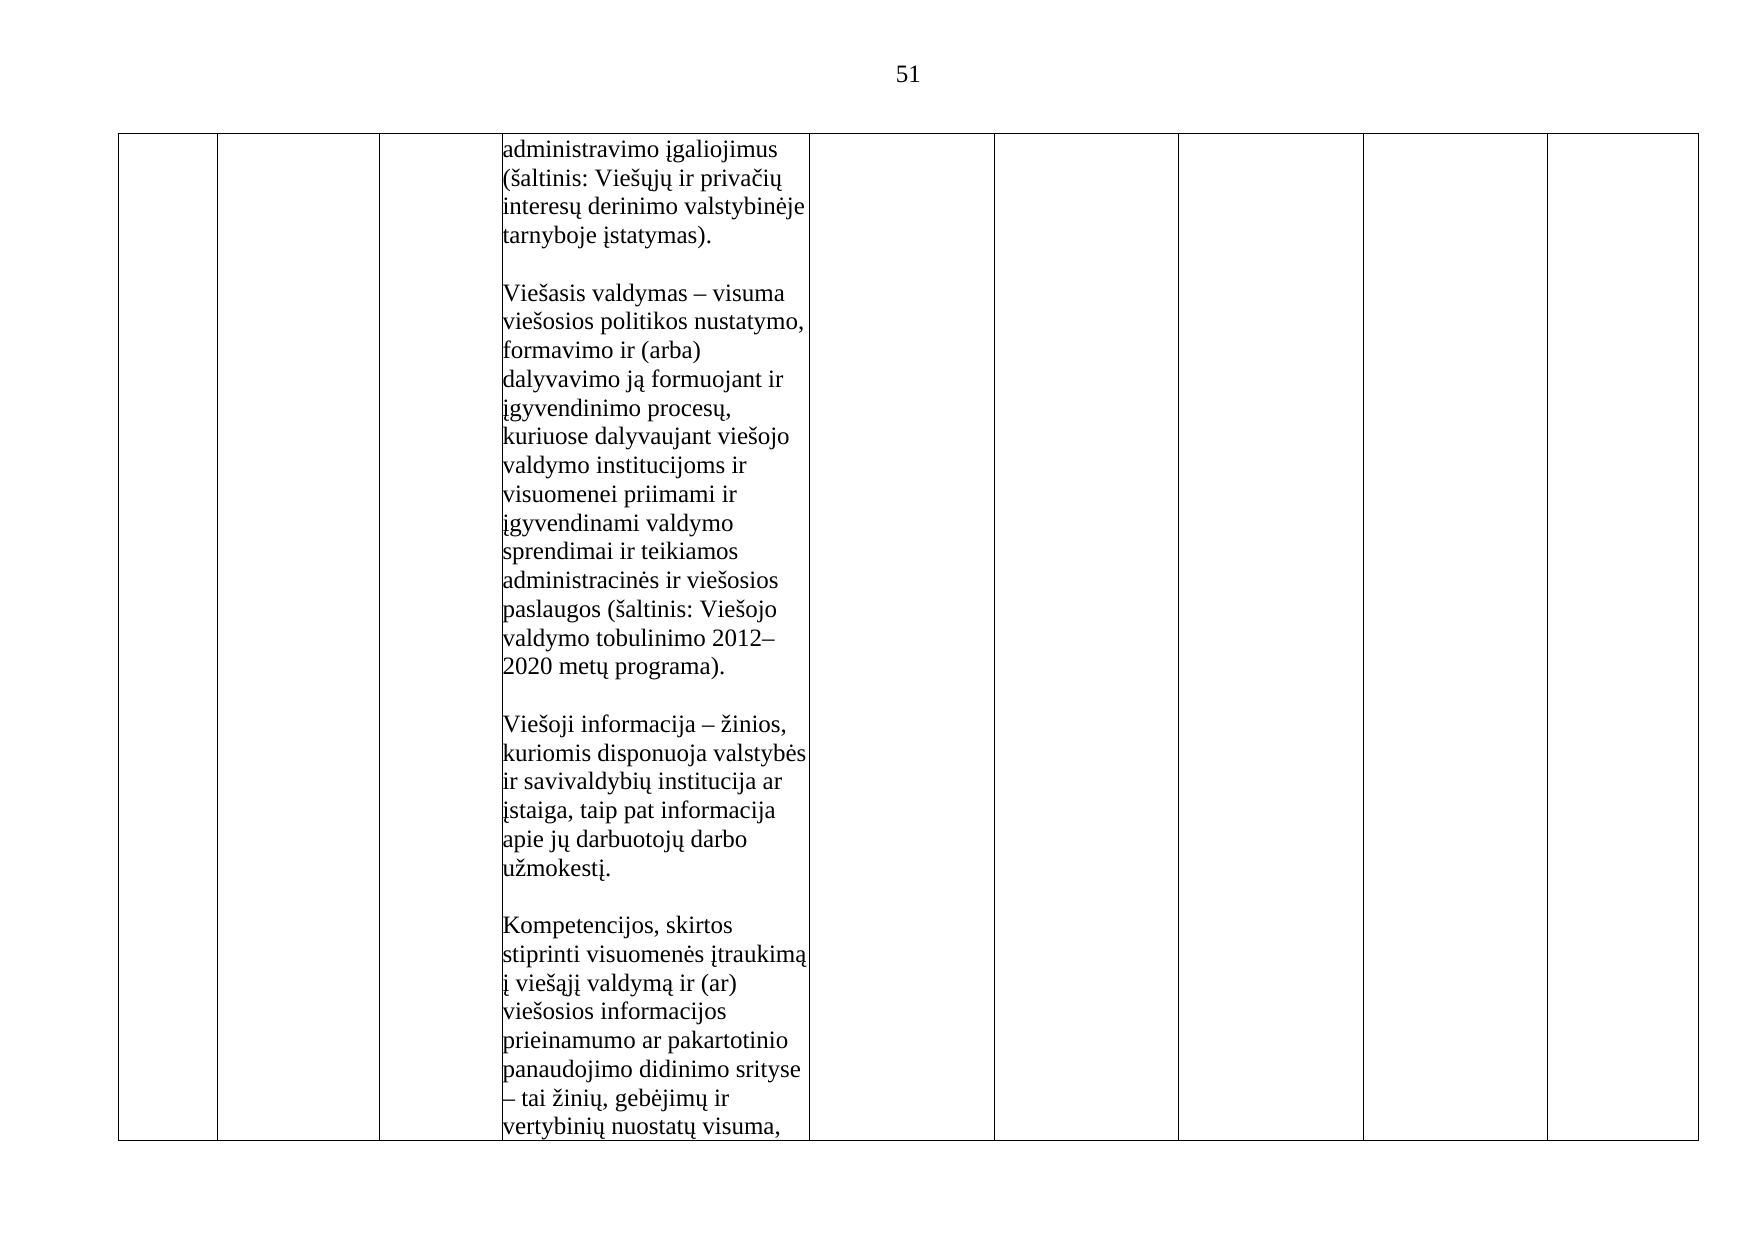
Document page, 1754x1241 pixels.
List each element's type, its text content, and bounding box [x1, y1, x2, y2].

table_cell [119, 134, 217, 1140]
table_cell [810, 134, 994, 1140]
table_cell [380, 134, 502, 1140]
table_cell [218, 134, 379, 1140]
table_cell [1364, 134, 1547, 1140]
table_cell [1179, 134, 1363, 1140]
table_cell administravimo įgaliojimus (šaltinis: Viešųjų ir privačių interesų derinimo valstybinėje tarnyboje įstatymas). Viešasis valdymas – visuma viešosios politikos nustatymo, formavimo ir (arba) dalyvavimo ją formuojant ir įgyvendinimo procesų, kuriuose dalyvaujant viešojo valdymo institucijoms ir visuomenei priimami ir įgyvendinami valdymo sprendimai ir teikiamos administracinės ir viešosios paslaugos (šaltinis: Viešojo valdymo tobulinimo 2012–2020 metų programa). Viešoji informacija – žinios, kuriomis disponuoja valstybės ir savivaldybių institucija ar įstaiga, taip pat informacija apie jų darbuotojų darbo užmokestį. Kompetencijos, skirtos stiprinti visuomenės įtraukimą į viešąjį valdymą ir (ar) viešosios informacijos prieinamumo ar pakartotinio panaudojimo didinimo srityse – tai žinių, gebėjimų ir vertybinių nuostatų visuma, [503, 134, 809, 1140]
table_cell [995, 134, 1178, 1140]
table_cell [1548, 134, 1698, 1140]
